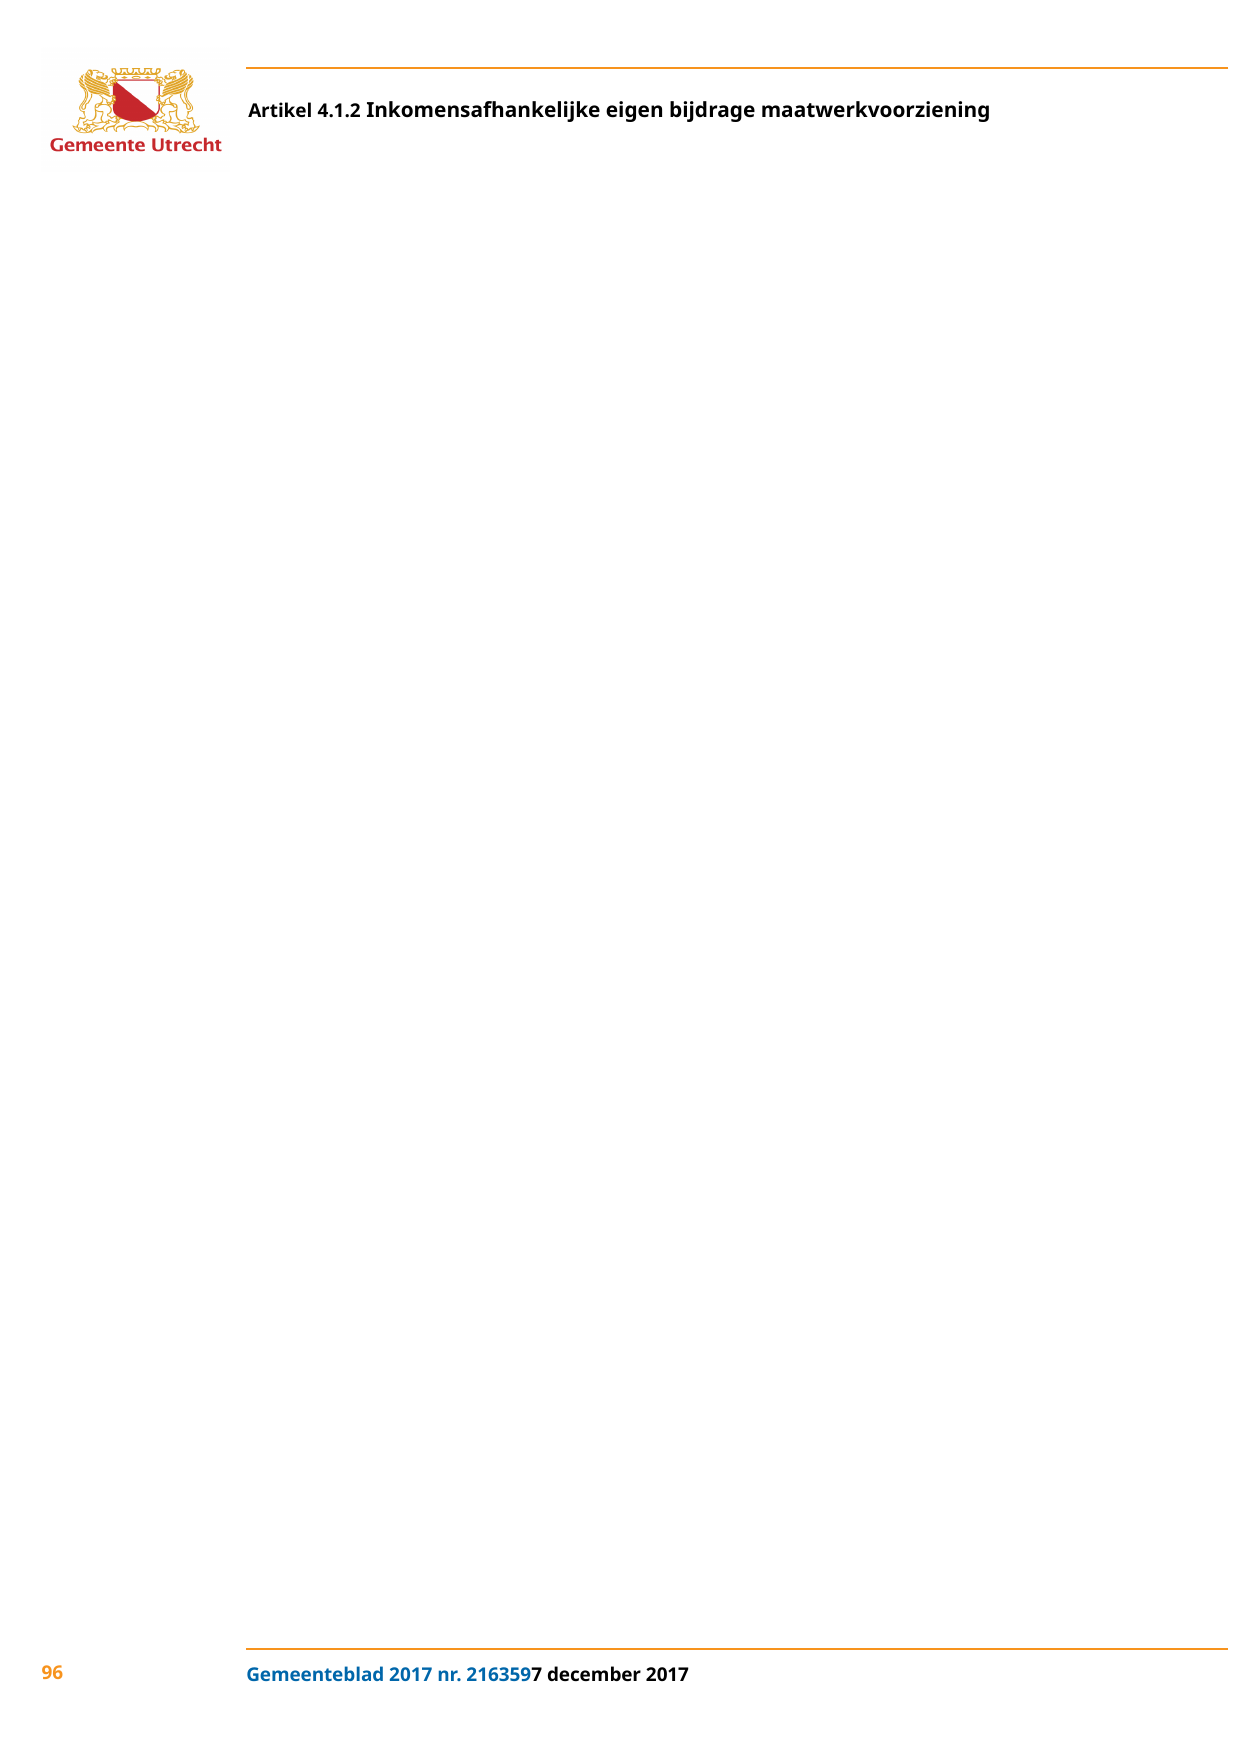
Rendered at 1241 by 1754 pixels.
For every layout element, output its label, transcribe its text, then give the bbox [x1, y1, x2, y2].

text Artikel 4.1.2 Inkomensafhankelijke eigen bijdrage maatwerkvoorziening [248, 95, 1152, 123]
picture [41, 47, 231, 172]
